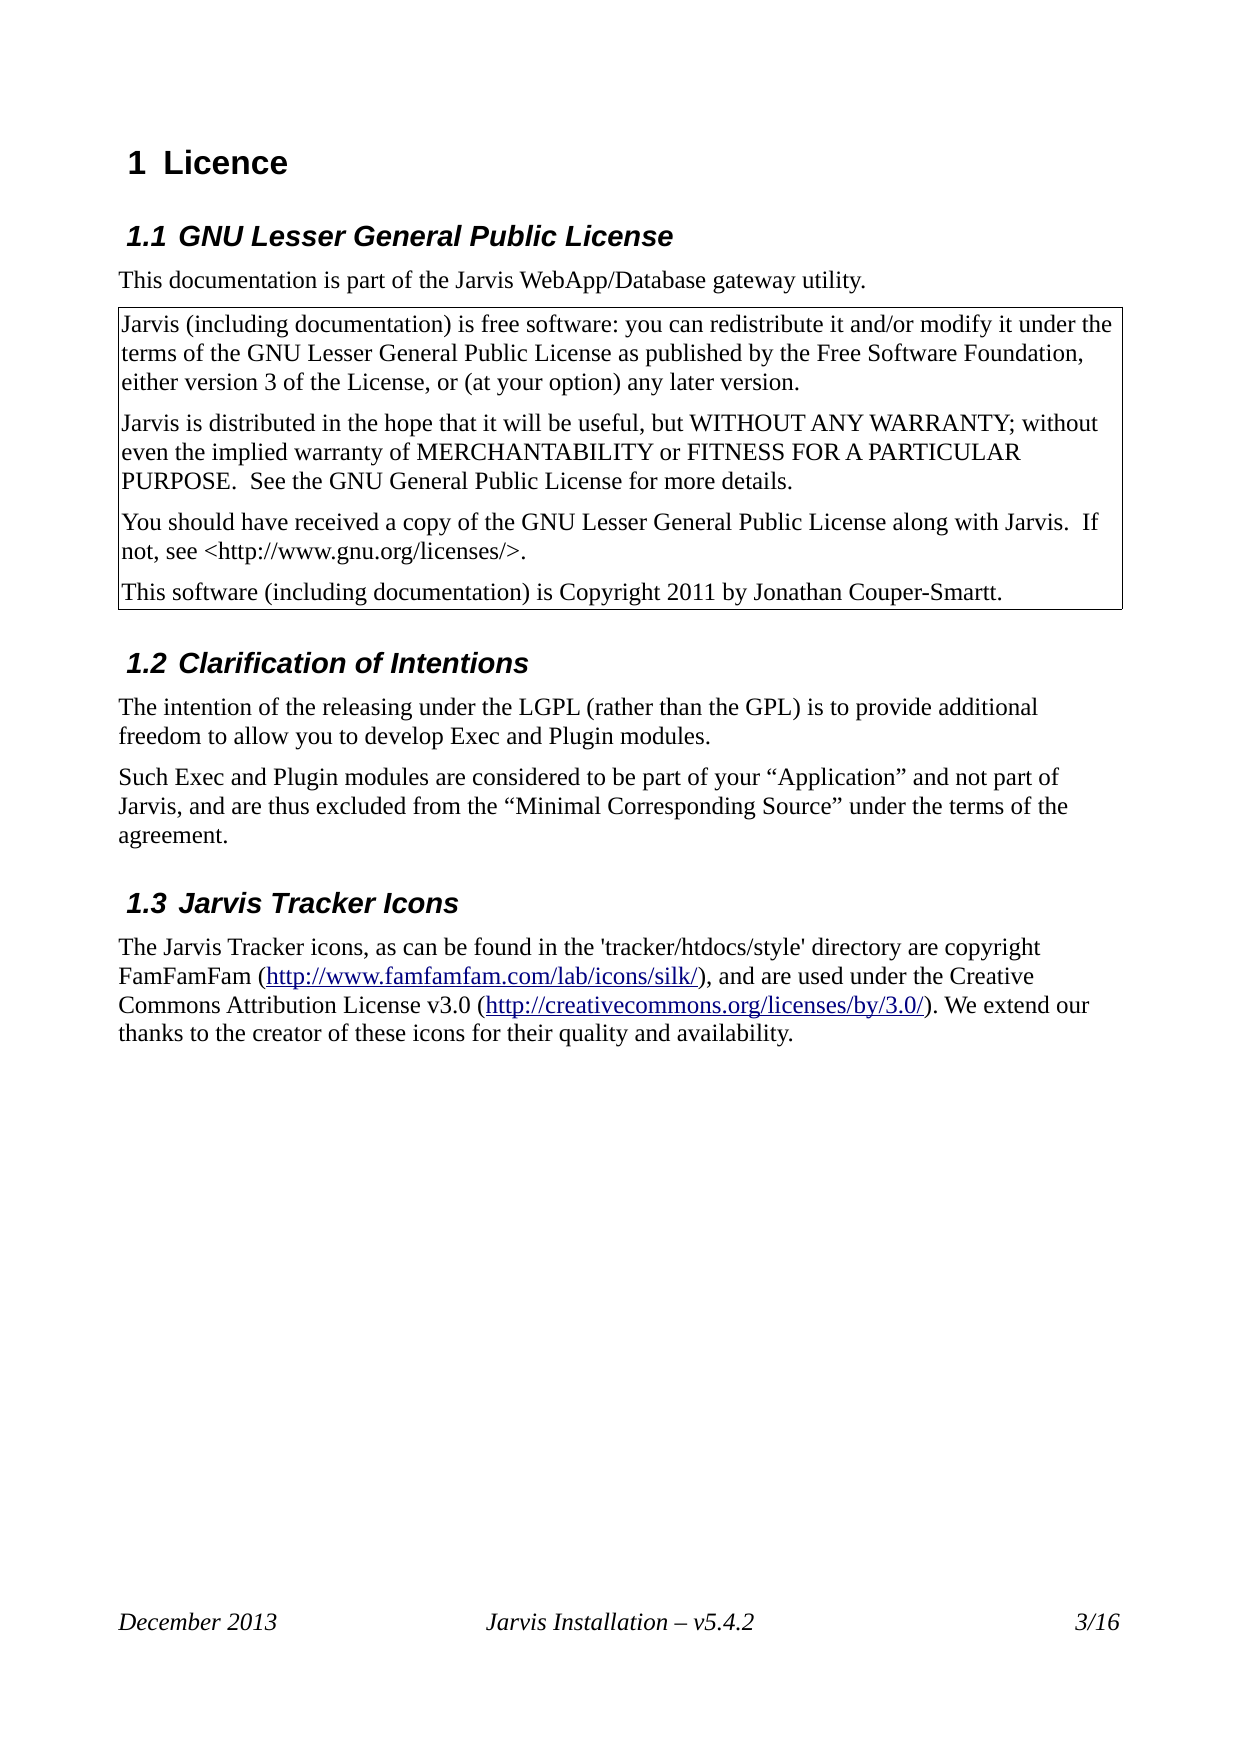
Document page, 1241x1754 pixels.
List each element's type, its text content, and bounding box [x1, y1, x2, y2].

text Jarvis is distributed in the hope that it will be useful, but WITHOUT ANY WARRANTY; without even the implied warranty of MERCHANTABILITY or FITNESS FOR A PARTICULAR PURPOSE. See the GNU General Public License for more details. [119, 405, 1122, 494]
subtitle Licence [118, 143, 1122, 182]
text The intention of the releasing under the LGPL (rather than the GPL) is to provide additional freedom to allow you to develop Exec and Plugin modules. [118, 692, 1122, 750]
text This software (including documentation) is Copyright 2011 by Jonathan Couper-Smartt. [119, 574, 1122, 609]
text You should have received a copy of the GNU Lesser General Public License along with Jarvis. If not, see <http://www.gnu.org/licenses/>. [119, 504, 1122, 564]
text The Jarvis Tracker icons, as can be found in the 'tracker/htdocs/style' directory are copyright FamFamFam (http://www.famfamfam.com/lab/icons/silk/), and are used under the Creative Commons Attribution License v3.0 (http://creativecommons.org/licenses/by/3.0/). We extend our thanks to the creator of these icons for their quality and availability. [118, 932, 1122, 1047]
subtitle GNU Lesser General Public License [118, 219, 1122, 253]
text This documentation is part of the Jarvis WebApp/Database gateway utility. [118, 265, 1122, 294]
subtitle Clarification of Intentions [118, 646, 1122, 680]
text Jarvis (including documentation) is free software: you can redistribute it and/or modify it under the terms of the GNU Lesser General Public License as published by the Free Software Foundation, either version 3 of the License, or (at your option) any later version. [119, 308, 1122, 396]
text Such Exec and Plugin modules are considered to be part of your “Application” and not part of Jarvis, and are thus excluded from the “Minimal Corresponding Source” under the terms of the agreement. [118, 762, 1122, 849]
subtitle Jarvis Tracker Icons [118, 886, 1122, 920]
